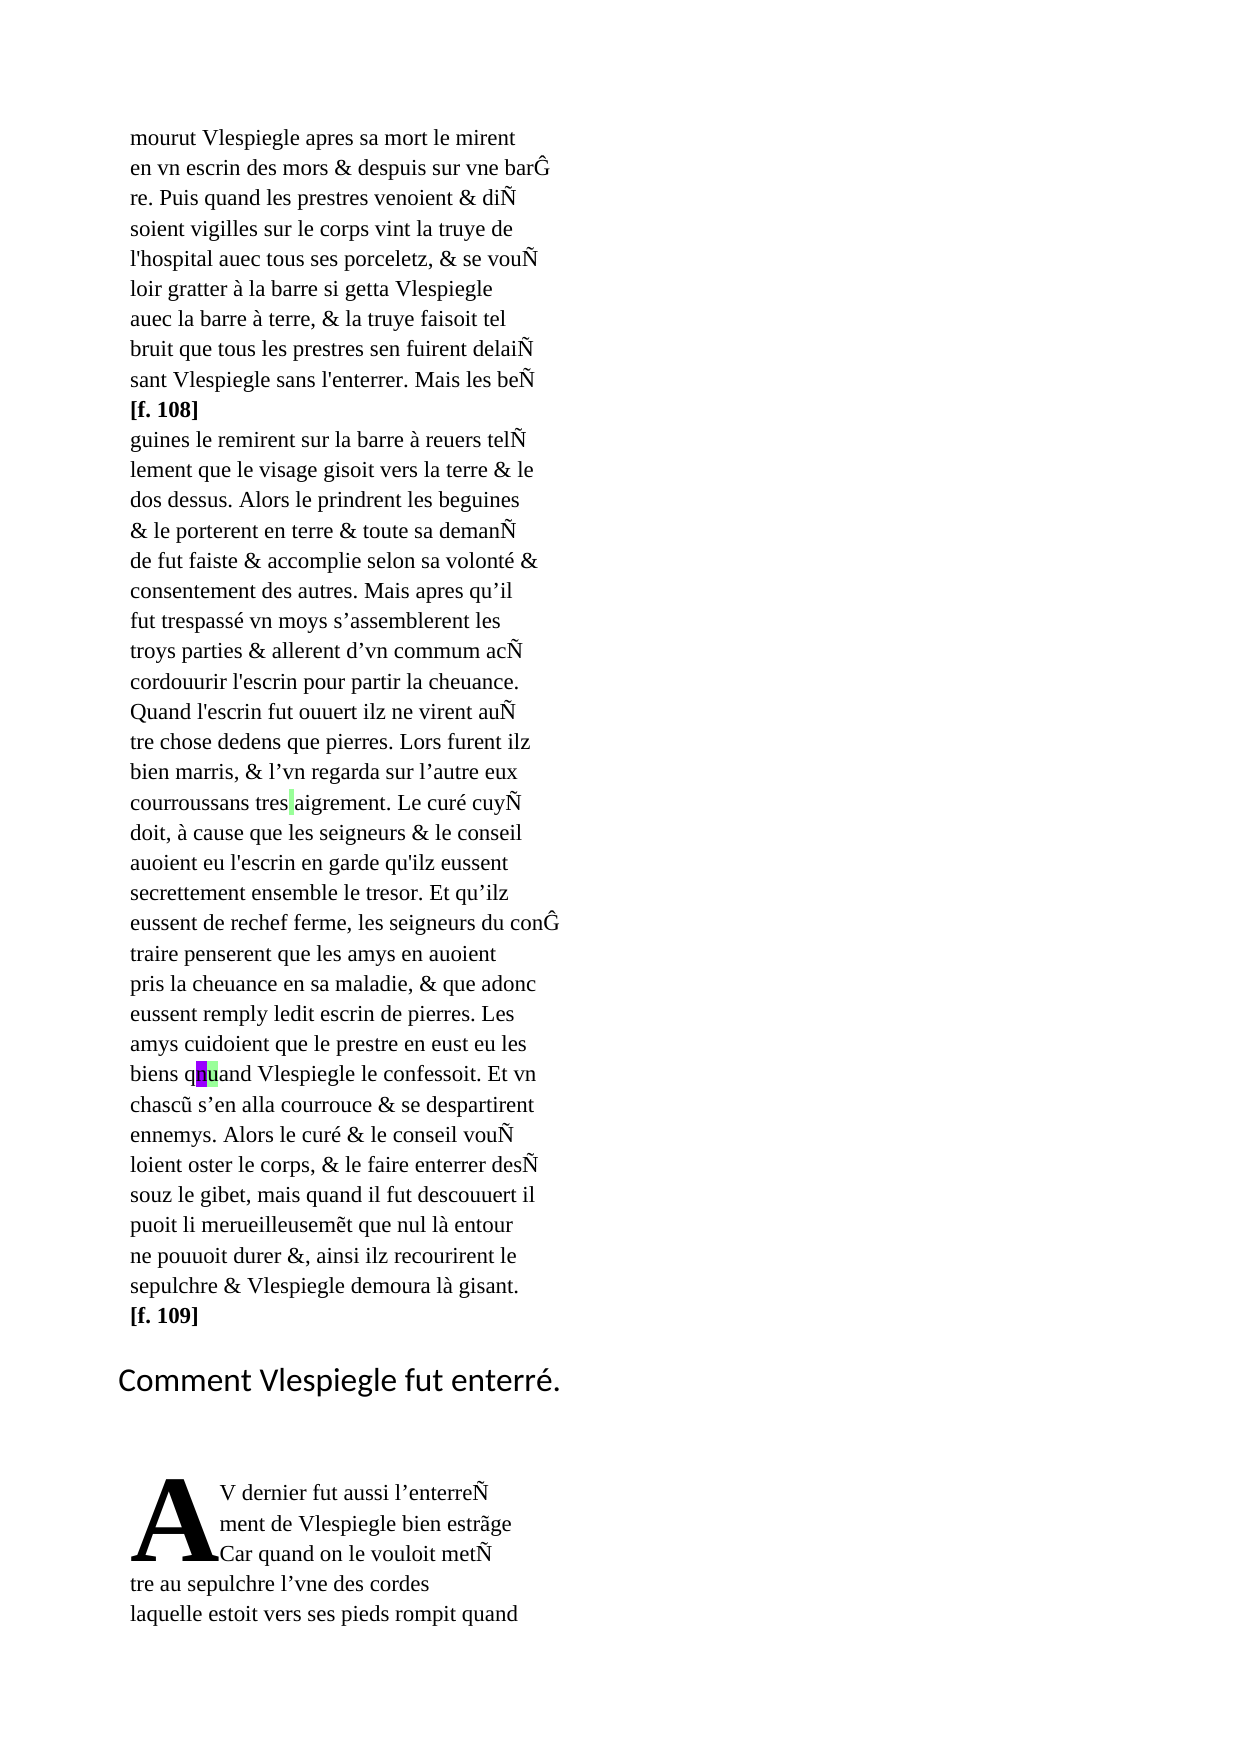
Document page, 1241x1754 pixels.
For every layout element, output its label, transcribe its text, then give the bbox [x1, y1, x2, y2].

text mourut Vlespiegle apres sa mort le mirent en vn escrin des mors & despuis sur vne barĜ re. Puis quand les prestres venoient & diÑ soient vigilles sur le corps vint la truye de l'hospital auec tous ses porceletz, & se vouÑ loir gratter à la barre si getta Vlespiegle auec la barre à terre, & la truye faisoit tel bruit que tous les prestres sen fuirent delaiÑ sant Vlespiegle sans l'enterrer. Mais les beÑ [f. 108] guines le remirent sur la barre à reuers telÑ lement que le visage gisoit vers la terre & le dos dessus. Alors le prindrent les beguines & le porterent en terre & toute sa demanÑ de fut faiste & accomplie selon sa volonté & consentement des autres. Mais apres qu’il fut trespassé vn moys s’assemblerent les troys parties & allerent d’vn commum acÑ cordouurir l'escrin pour partir la cheuance. Quand l'escrin fut ouuert ilz ne virent auÑ tre chose dedens que pierres. Lors furent ilz bien marris, & l’vn regarda sur l’autre eux courroussans tres aigrement. Le curé cuyÑ doit, à cause que les seigneurs & le conseil auoient eu l'escrin en garde qu'ilz eussent secrettement ensemble le tresor. Et qu’ilz eussent de rechef ferme, les seigneurs du conĜ traire penserent que les amys en auoient pris la cheuance en sa maladie, & que adonc eussent remply ledit escrin de pierres. Les amys cuidoient que le prestre en eust eu les biens qnuand Vlespiegle le confessoit. Et vn chascũ s’en alla courrouce & se despartirent ennemys. Alors le curé & le conseil vouÑ loient oster le corps, & le faire enterrer desÑ souz le gibet, mais quand il fut descouuert il puoit li merueilleusemẽt que nul là entour ne pouuoit durer &, ainsi ilz recourirent le sepulchre & Vlespiegle demoura là gisant. [f. 109] [118, 118, 1122, 1334]
text AV dernier fut aussi l’enterreÑ ment de Vlespiegle bien estrãge Car quand on le vouloit metÑ tre au sepulchre l’vne des cordes laquelle estoit vers ses pieds rompit quand [118, 1473, 1122, 1633]
text Comment Vlespiegle fut enterré. [118, 1359, 1122, 1447]
